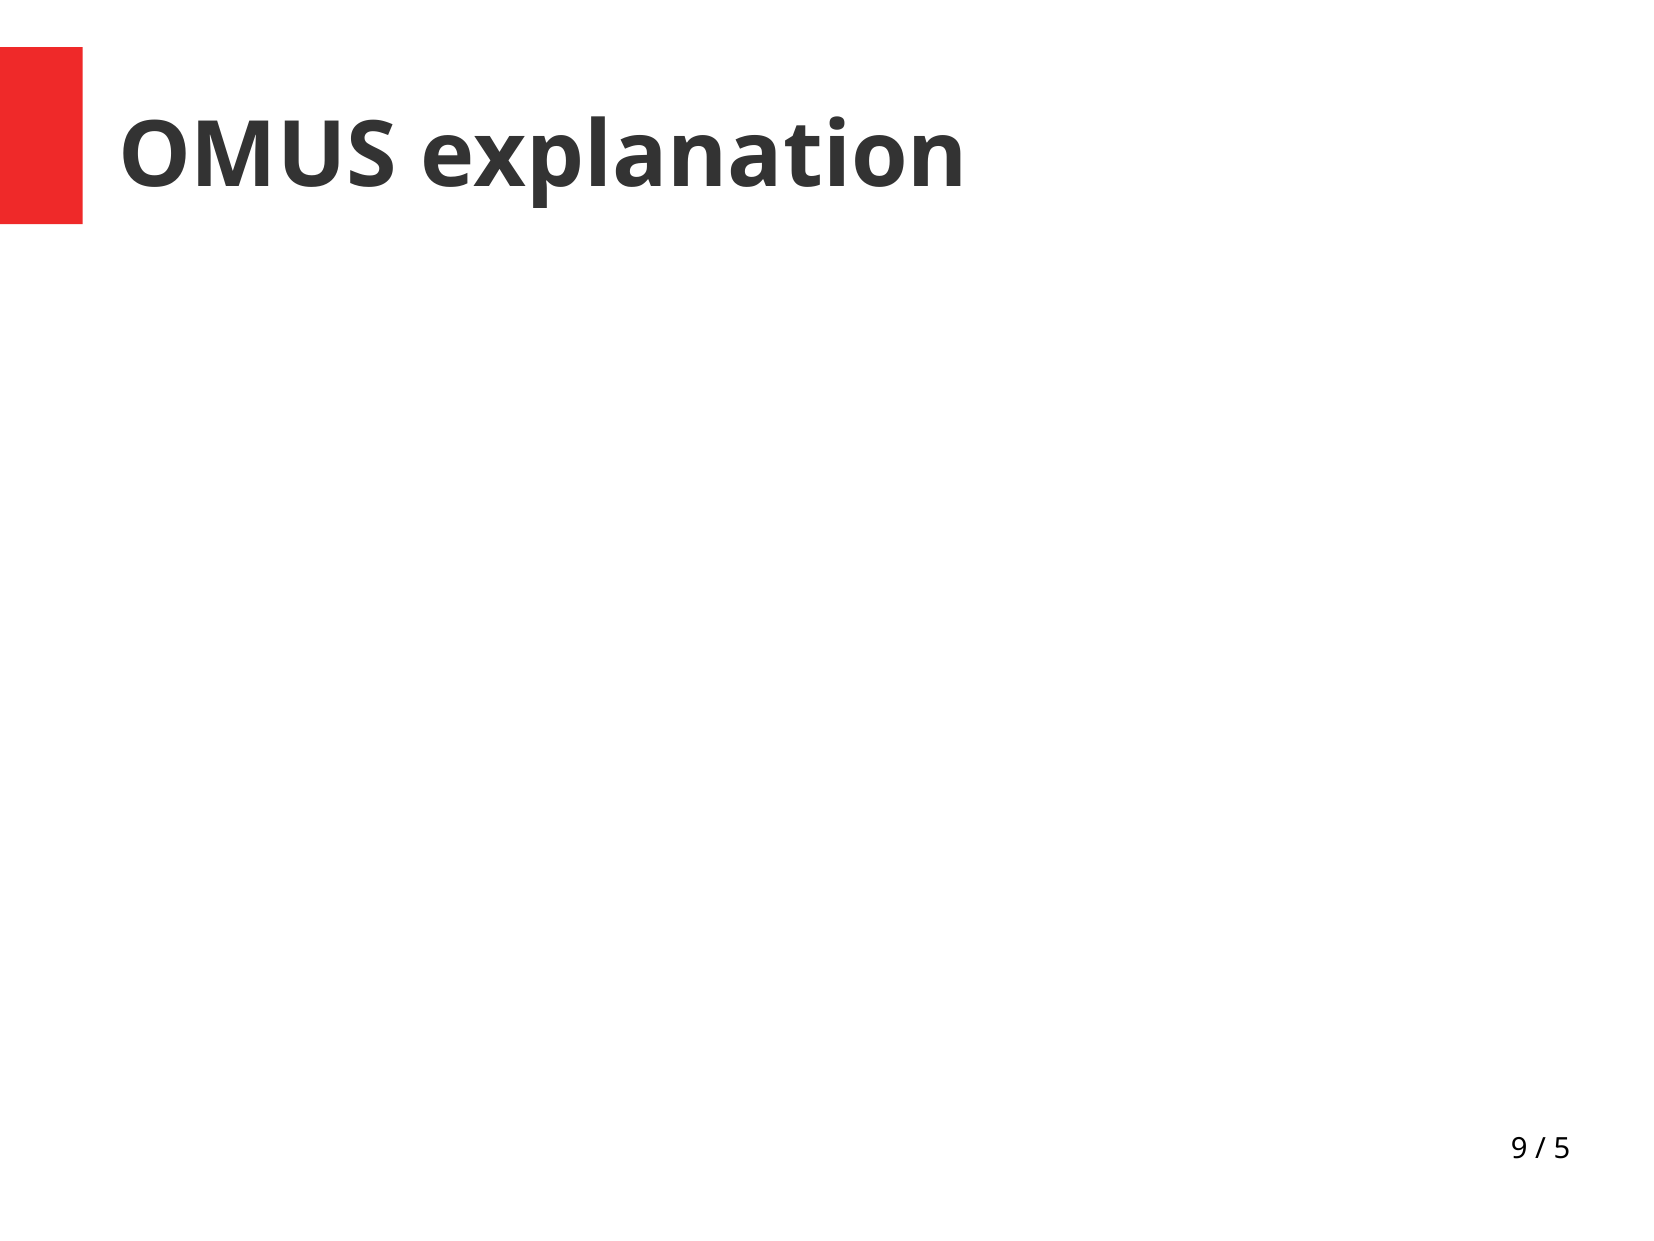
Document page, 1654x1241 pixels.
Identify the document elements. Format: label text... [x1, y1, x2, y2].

title OMUS explanation [118, 49, 1571, 257]
